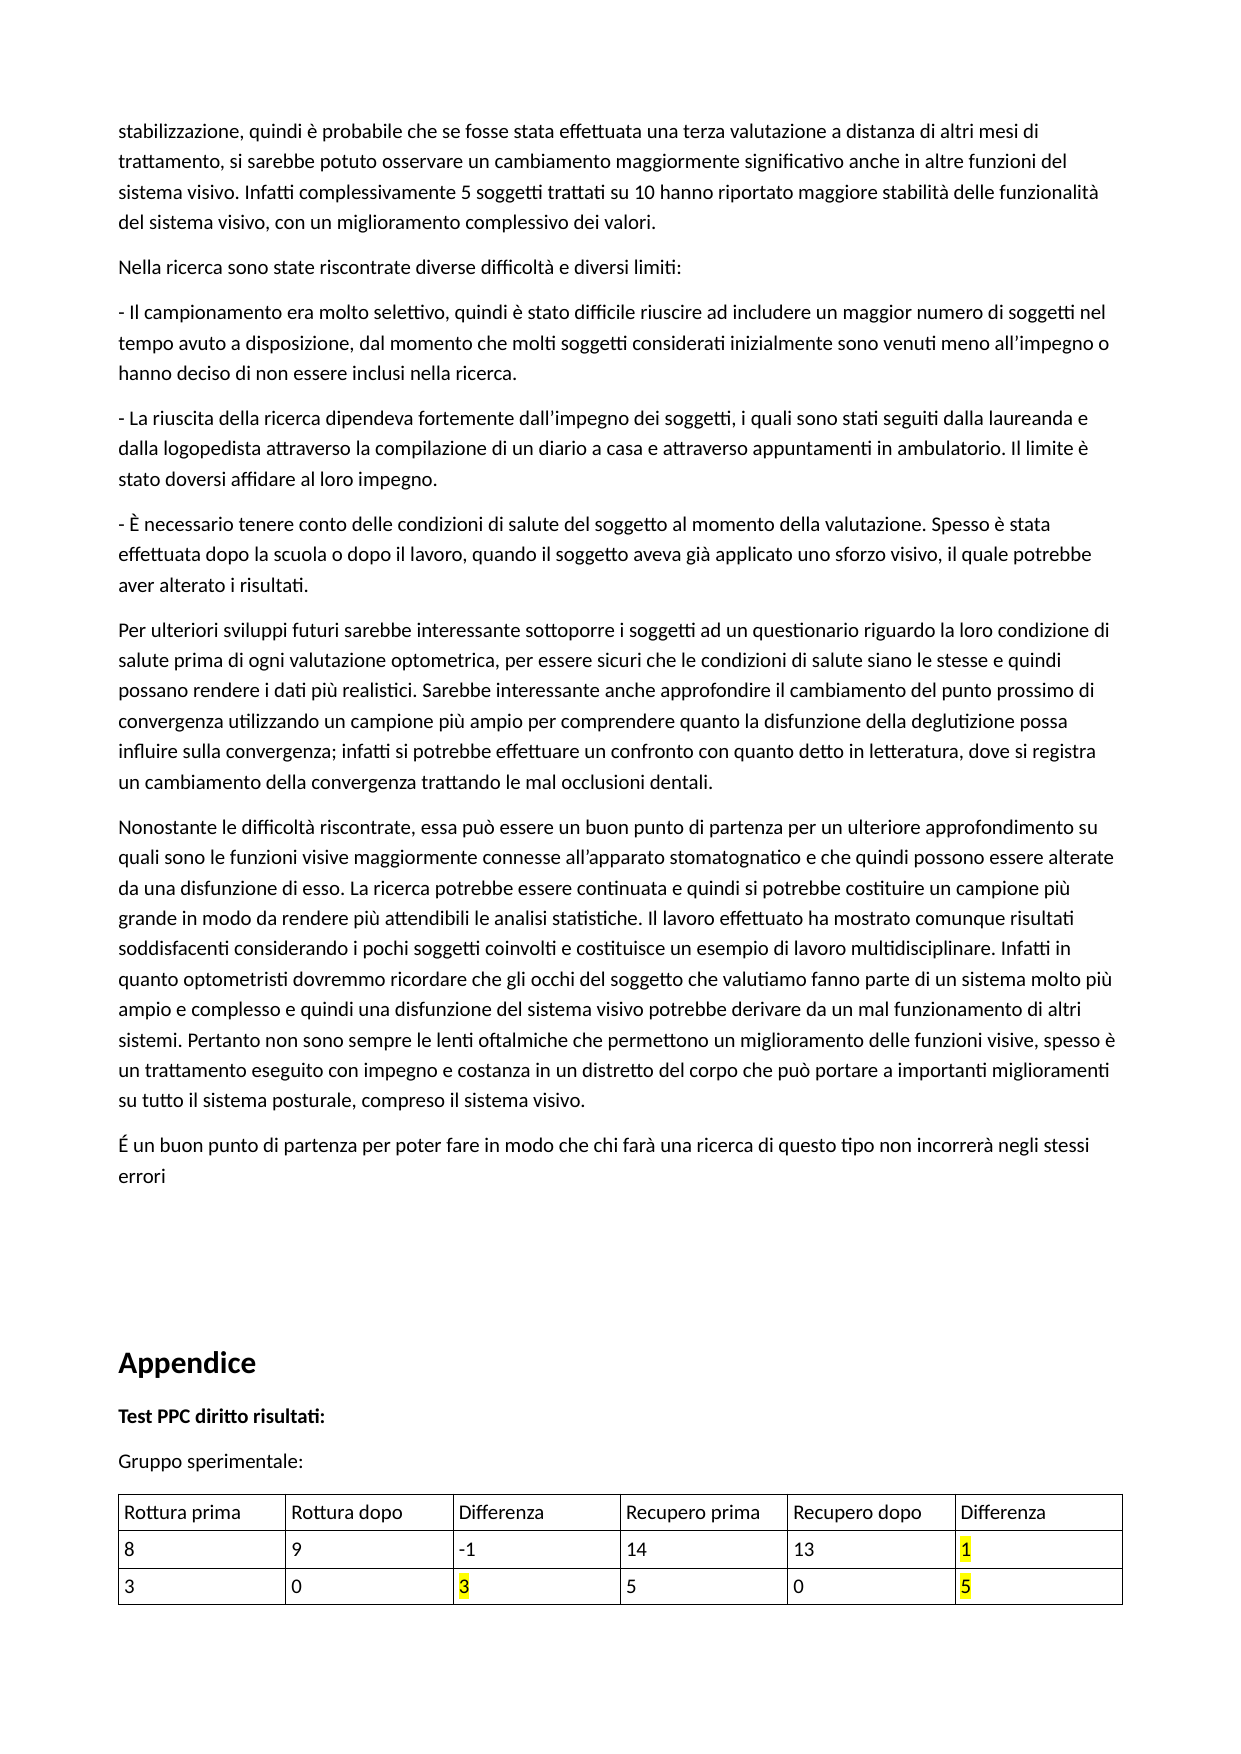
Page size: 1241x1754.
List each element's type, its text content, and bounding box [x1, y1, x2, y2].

table_cell 0 [286, 1569, 453, 1604]
text - La riuscita della ricerca dipendeva fortemente dall’impegno dei soggetti, i quali sono stati seguiti dalla laureanda e dalla logopedista attraverso la compilazione di un diario a casa e attraverso appuntamenti in ambulatorio. Il limite è stato doversi affidare al loro impegno. [118, 405, 1122, 491]
text Nella ricerca sono state riscontrate diverse difficoltà e diversi limiti: [118, 254, 1122, 280]
table_header Rottura prima [119, 1495, 285, 1530]
table_cell 8 [119, 1531, 285, 1567]
table_header Recupero prima [621, 1495, 787, 1530]
text - Il campionamento era molto selettivo, quindi è stato difficile riuscire ad includere un maggior numero di soggetti nel tempo avuto a disposizione, dal momento che molti soggetti considerati inizialmente sono venuti meno all’impegno o hanno deciso di non essere inclusi nella ricerca. [118, 299, 1122, 386]
text Nonostante le difficoltà riscontrate, essa può essere un buon punto di partenza per un ulteriore approfondimento su quali sono le funzioni visive maggiormente connesse all’apparato stomatognatico e che quindi possono essere alterate da una disfunzione di esso. La ricerca potrebbe essere continuata e quindi si potrebbe costituire un campione più grande in modo da rendere più attendibili le analisi statistiche. Il lavoro effettuato ha mostrato comunque risultati soddisfacenti considerando i pochi soggetti coinvolti e costituisce un esempio di lavoro multidisciplinare. Infatti in quanto optometristi dovremmo ricordare che gli occhi del soggetto che valutiamo fanno parte di un sistema molto più ampio e complesso e quindi una disfunzione del sistema visivo potrebbe derivare da un mal funzionamento di altri sistemi. Pertanto non sono sempre le lenti oftalmiche che permettono un miglioramento delle funzioni visive, spesso è un trattamento eseguito con impegno e costanza in un distretto del corpo che può portare a importanti miglioramenti su tutto il sistema posturale, compreso il sistema visivo. [118, 814, 1122, 1113]
text - È necessario tenere conto delle condizioni di salute del soggetto al momento della valutazione. Spesso è stata effettuata dopo la scuola o dopo il lavoro, quando il soggetto aveva già applicato uno sforzo visivo, il quale potrebbe aver alterato i risultati. [118, 511, 1122, 597]
table_cell 3 [454, 1569, 620, 1604]
text stabilizzazione, quindi è probabile che se fosse stata effettuata una terza valutazione a distanza di altri mesi di trattamento, si sarebbe potuto osservare un cambiamento maggiormente significativo anche in altre funzioni del sistema visivo. Infatti complessivamente 5 soggetti trattati su 10 hanno riportato maggiore stabilità delle funzionalità del sistema visivo, con un miglioramento complessivo dei valori. [118, 118, 1122, 235]
text Appendice [118, 1343, 1122, 1381]
text É un buon punto di partenza per poter fare in modo che chi farà una ricerca di questo tipo non incorrerà negli stessi errori [118, 1133, 1122, 1188]
table_cell 14 [621, 1531, 787, 1567]
table_header Rottura dopo [286, 1495, 453, 1530]
table_cell 3 [119, 1569, 285, 1604]
table_header Differenza [956, 1495, 1122, 1530]
table_cell 13 [788, 1531, 955, 1567]
table_cell 1 [956, 1531, 1122, 1567]
table_header Differenza [454, 1495, 620, 1530]
text Per ulteriori sviluppi futuri sarebbe interessante sottoporre i soggetti ad un questionario riguardo la loro condizione di salute prima di ogni valutazione optometrica, per essere sicuri che le condizioni di salute siano le stesse e quindi possano rendere i dati più realistici. Sarebbe interessante anche approfondire il cambiamento del punto prossimo di convergenza utilizzando un campione più ampio per comprendere quanto la disfunzione della deglutizione possa influire sulla convergenza; infatti si potrebbe effettuare un confronto con quanto detto in letteratura, dove si registra un cambiamento della convergenza trattando le mal occlusioni dentali. [118, 617, 1122, 794]
table_cell 5 [956, 1569, 1122, 1604]
text Test PPC diritto risultati: [118, 1403, 1122, 1429]
text Gruppo sperimentale: [118, 1448, 1122, 1474]
table_header Recupero dopo [788, 1495, 955, 1530]
table_cell 5 [621, 1569, 787, 1604]
table_cell 9 [286, 1531, 453, 1567]
table_cell 0 [788, 1569, 955, 1604]
table_cell -1 [454, 1531, 620, 1567]
